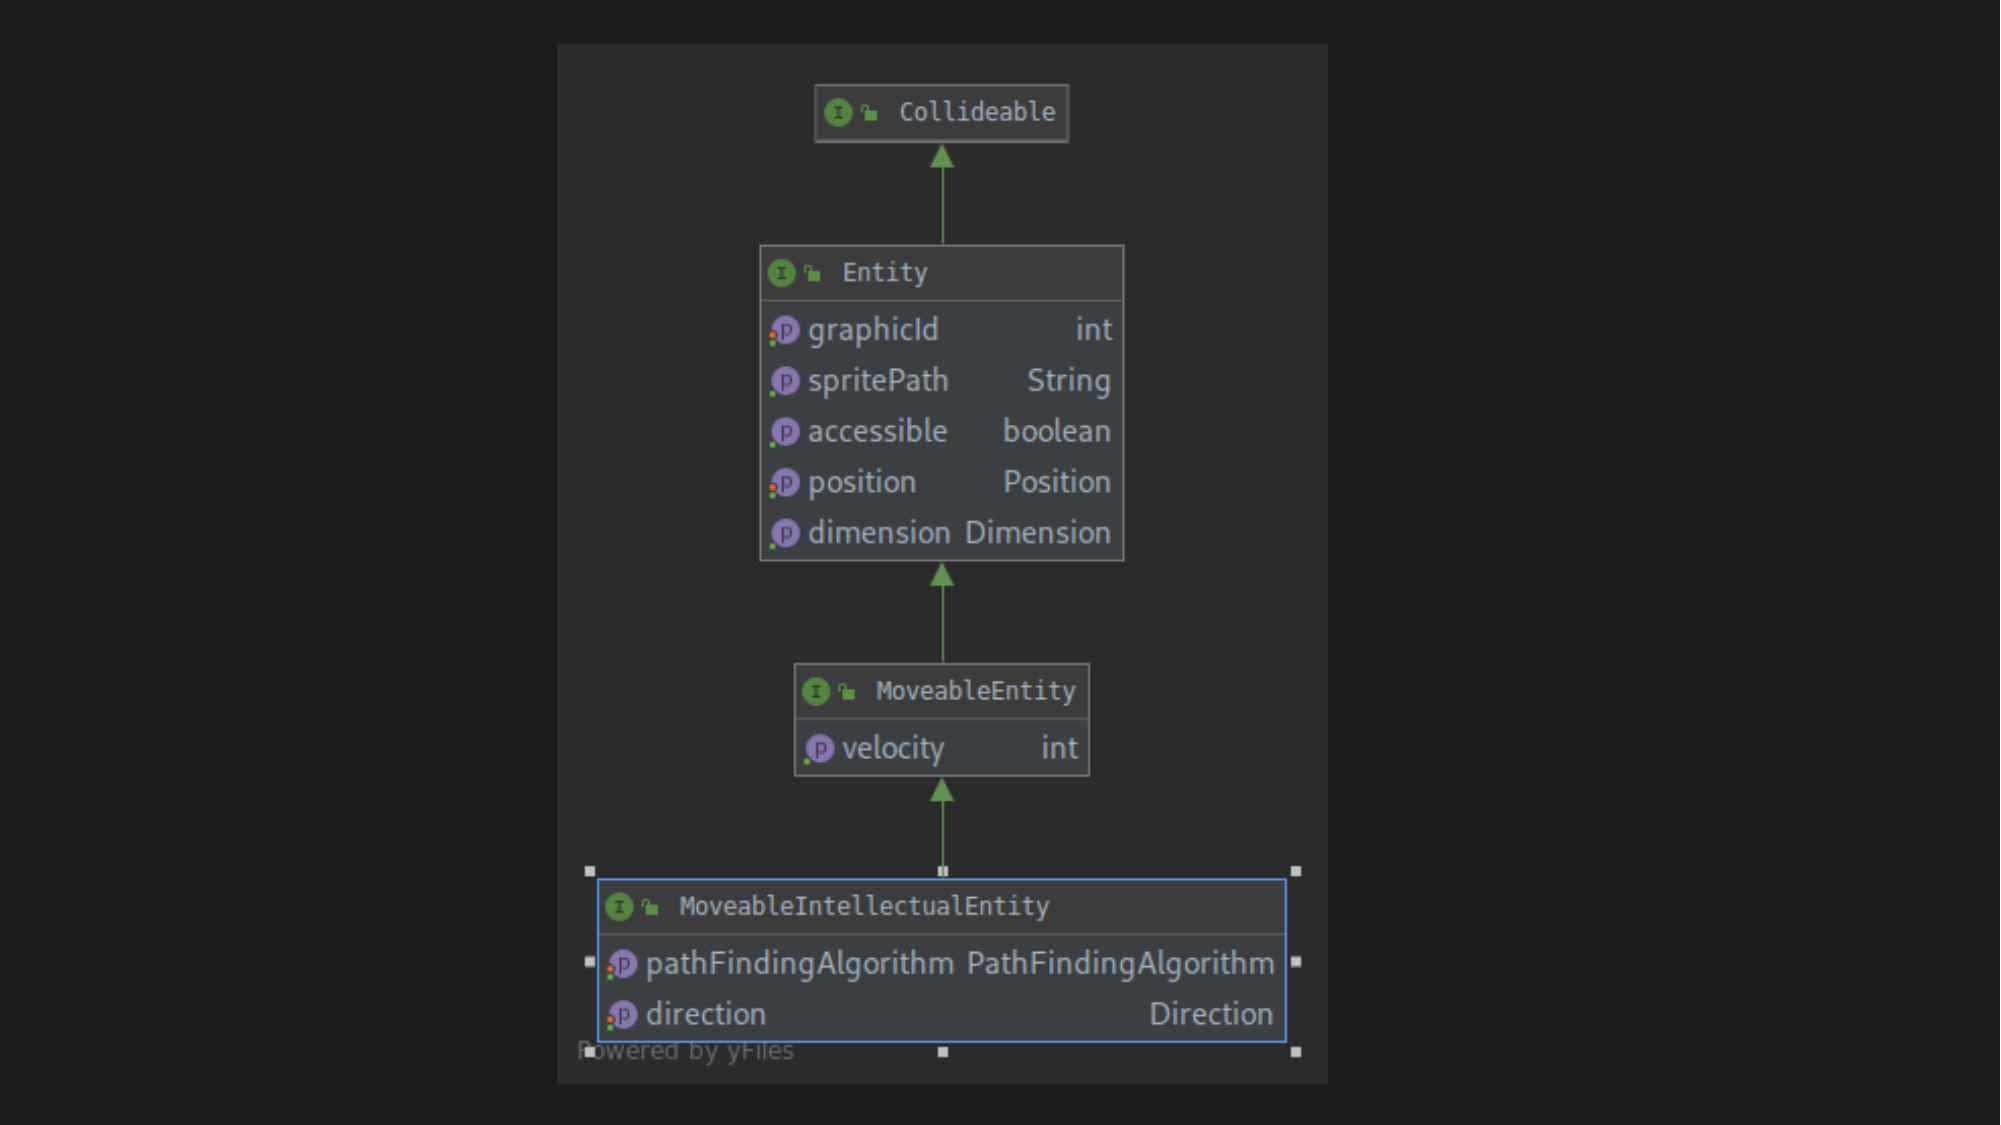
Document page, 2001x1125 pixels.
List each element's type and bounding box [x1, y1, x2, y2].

picture [557, 44, 1328, 1084]
